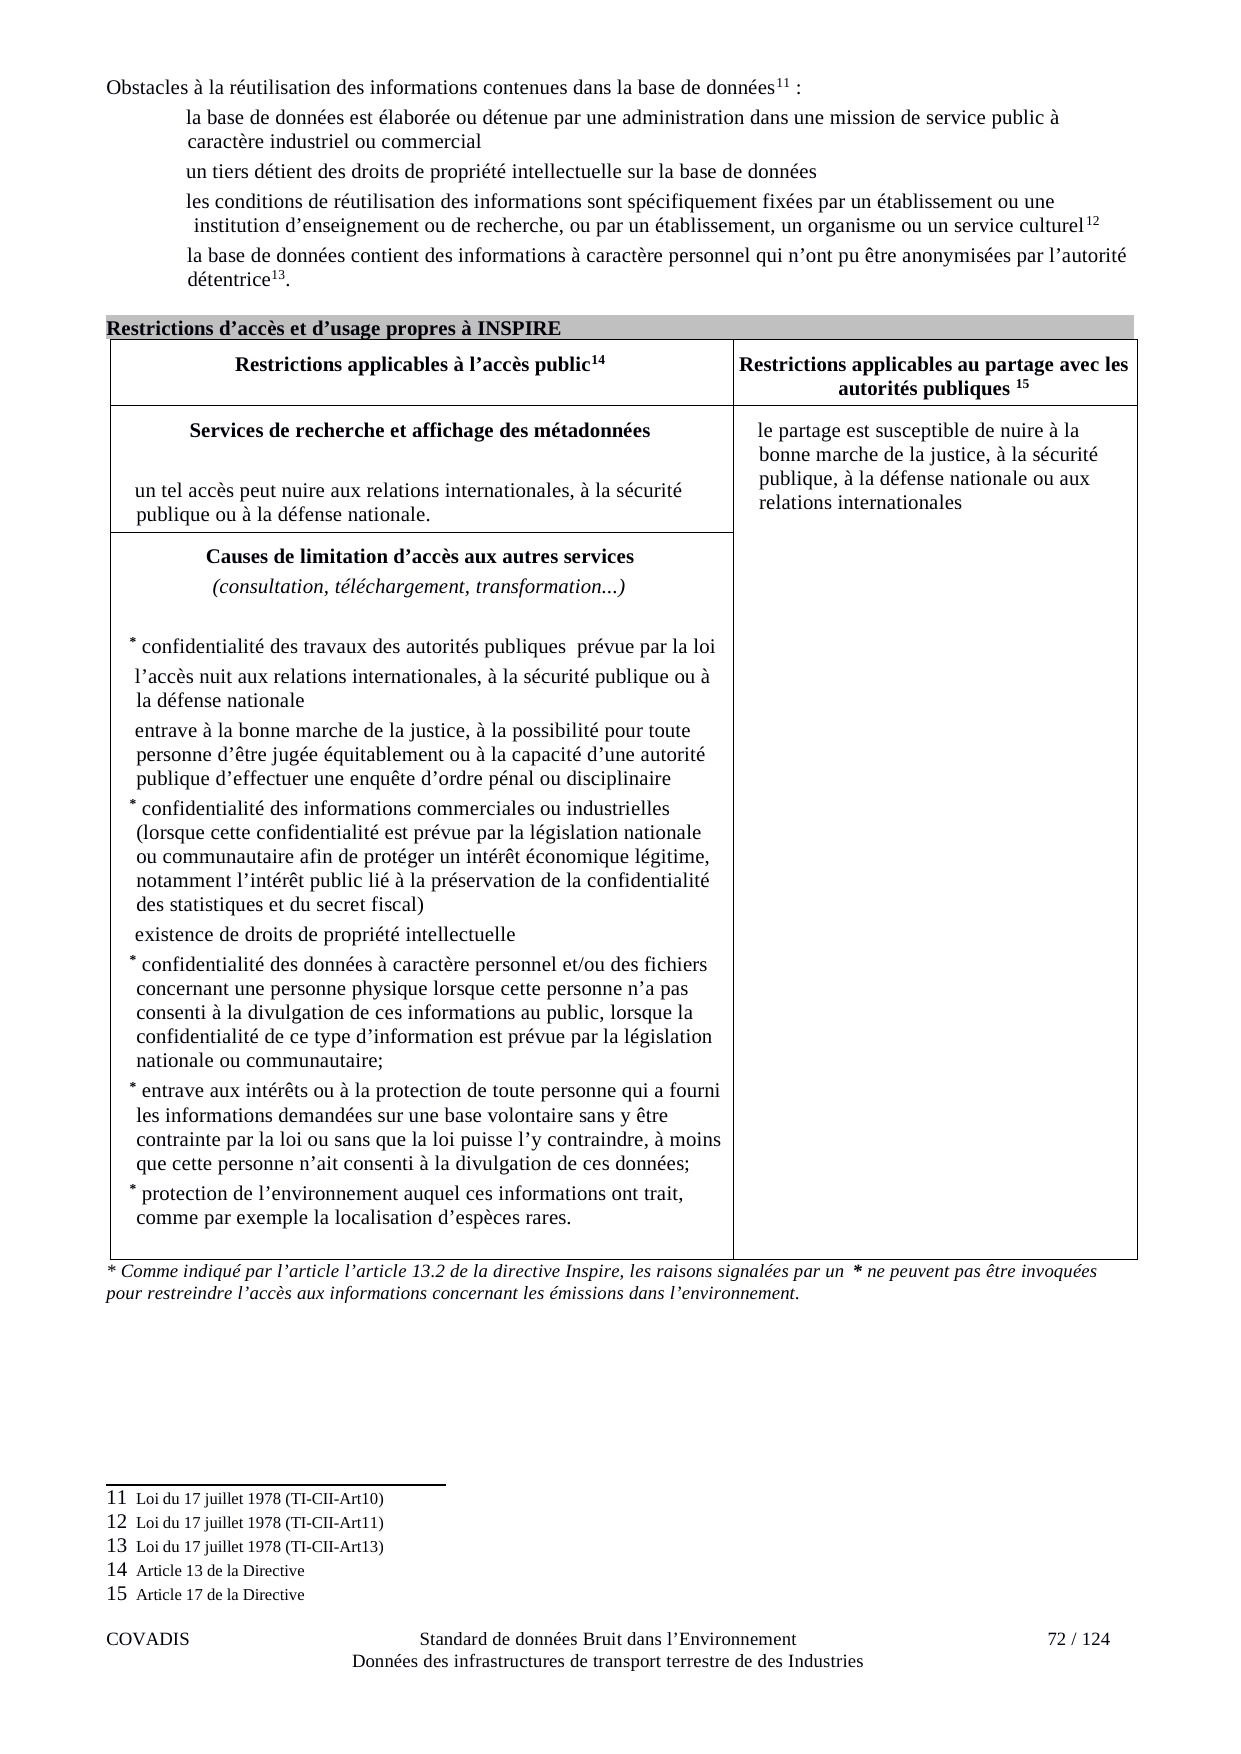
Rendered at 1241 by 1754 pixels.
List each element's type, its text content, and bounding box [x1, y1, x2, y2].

text Obstacles à la réutilisation des informations contenues dans la base de données : [106, 75, 1134, 99]
table_cell  le partage est susceptible de nuire à la bonne marche de la justice, à la sécurité publique, à la défense nationale ou aux relations internationales [734, 406, 1137, 1258]
text * Comme indiqué par l’article l’article 13.2 de la directive Inspire, les raisons signalées par un * ne peuvent pas être invoquées pour restreindre l’accès aux informations concernant les émissions dans l’environnement. [106, 1259, 1134, 1303]
text  la base de données contient des informations à caractère personnel qui n’ont pu être anonymisées par l’autorité détentrice. [165, 243, 1134, 291]
text  la base de données est élaborée ou détenue par une administration dans une mission de service public à caractère industriel ou commercial [164, 105, 1134, 153]
table_header Restrictions applicables au partage avec les autorités publiques [734, 340, 1137, 405]
table_cell Causes de limitation d’accès aux autres services (consultation, téléchargement, transformation...) * confidentialité des travaux des autorités publiques prévue par la loi  l’accès nuit aux relations internationales, à la sécurité publique ou à la défense nationale  entrave à la bonne marche de la justice, à la possibilité pour toute personne d’être jugée équitablement ou à la capacité d’une autorité publique d’effectuer une enquête d’ordre pénal ou disciplinaire * confidentialité des informations commerciales ou industrielles (lorsque cette confidentialité est prévue par la législation nationale ou communautaire afin de protéger un intérêt économique légitime, notamment l’intérêt public lié à la préservation de la confidentialité des statistiques et du secret fiscal)  existence de droits de propriété intellectuelle * confidentialité des données à caractère personnel et/ou des fichiers concernant une personne physique lorsque cette personne n’a pas consenti à la divulgation de ces informations au public, lorsque la confidentialité de ce type d’information est prévue par la législation nationale ou communautaire; * entrave aux intérêts ou à la protection de toute personne qui a fourni les informations demandées sur une base volontaire sans y être contrainte par la loi ou sans que la loi puisse l’y contraindre, à moins que cette personne n’ait consenti à la divulgation de ces données; * protection de l’environnement auquel ces informations ont trait, comme par exemple la localisation d’espèces rares. [111, 533, 733, 1258]
text  un tiers détient des droits de propriété intellectuelle sur la base de données [164, 159, 1134, 183]
text Restrictions d’accès et d’usage propres à INSPIRE [106, 315, 1134, 339]
text Loi du 17 juillet 1978 (TI-CII-Art13) [106, 1533, 1134, 1557]
table_header Restrictions applicables à l’accès public [111, 340, 733, 405]
table_cell Services de recherche et affichage des métadonnées  un tel accès peut nuire aux relations internationales, à la sécurité publique ou à la défense nationale. [111, 406, 733, 531]
text Loi du 17 juillet 1978 (TI-CII-Art10) [106, 1485, 1134, 1509]
text  les conditions de réutilisation des informations sont spécifiquement fixées par un établissement ou une institution d’enseignement ou de recherche, ou par un établissement, un organisme ou un service culturel [164, 189, 1134, 237]
text Loi du 17 juillet 1978 (TI-CII-Art11) [106, 1509, 1134, 1533]
